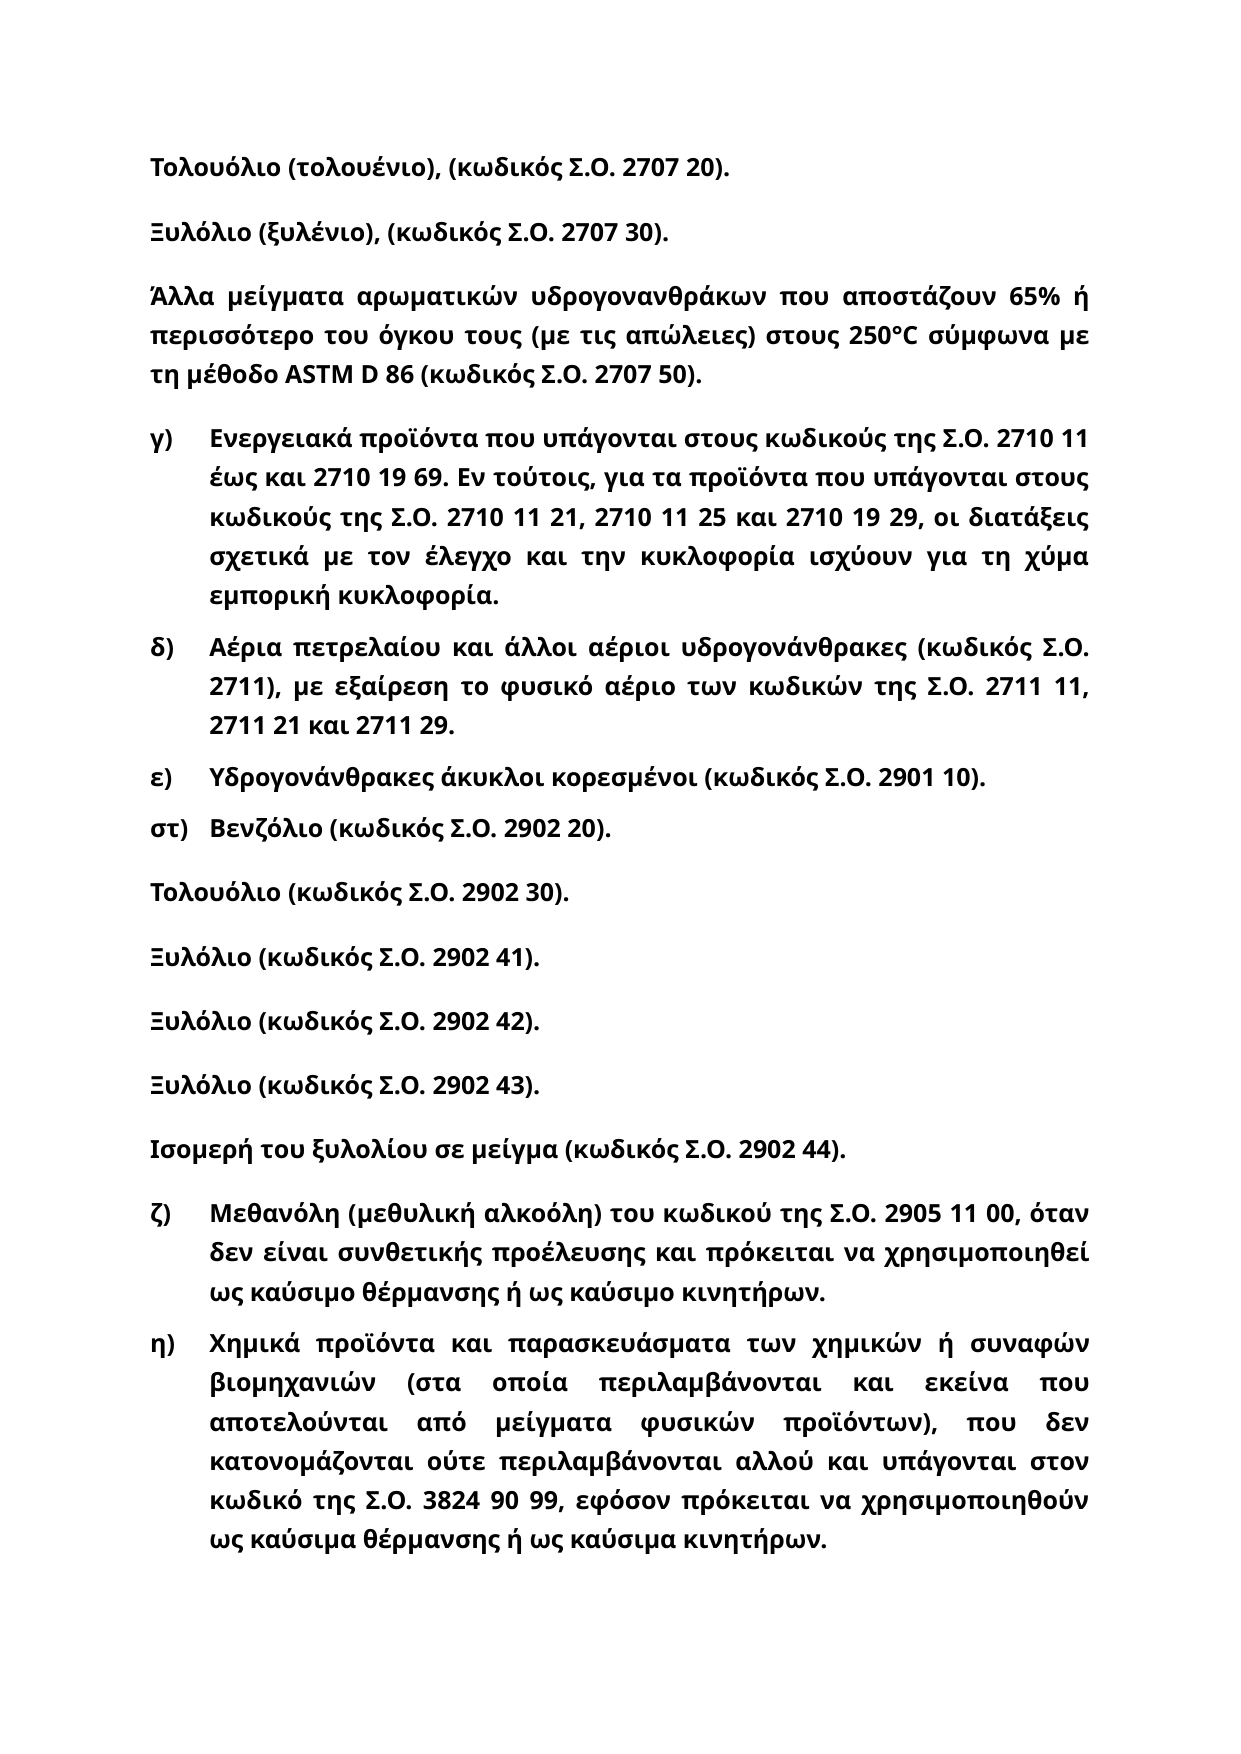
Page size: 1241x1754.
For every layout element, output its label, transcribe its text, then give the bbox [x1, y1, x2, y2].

text Άλλα μείγματα αρωματικών υδρογονανθράκων που αποστάζουν 65% ή περισσότερο του όγκου τους (με τις απώλειες) στους 250°C σύμφωνα με τη μέθοδο ASTM D 86 (κωδικός Σ.Ο. 2707 50). [150, 278, 1090, 391]
list η) Xημικά προϊόντα και παρασκευάσματα των χημικών ή συναφών βιομηχανιών (στα οποία περιλαμβάνονται και εκείνα που αποτελούνται από μείγματα φυσικών προϊόντων), που δεν κατονομάζονται ούτε περιλαμβάνονται αλλού και υπάγονται στον κωδικό της Σ.Ο. 3824 90 99, εφόσον πρόκειται να χρησιμοποιηθούν ως καύσιμα θέρμανσης ή ως καύσιμα κινητήρων. [150, 1326, 1090, 1556]
text Ισομερή του ξυλολίου σε μείγμα (κωδικός Σ.Ο. 2902 44). [150, 1132, 1090, 1166]
text Ξυλόλιο (κωδικός Σ.Ο. 2902 42). [150, 1003, 1090, 1037]
list γ) Ενεργειακά προϊόντα που υπάγονται στους κωδικούς της Σ.Ο. 2710 11 έως και 2710 19 69. Εν τούτοις, για τα προϊόντα που υπάγονται στους κωδικούς της Σ.Ο. 2710 11 21, 2710 11 25 και 2710 19 29, οι διατάξεις σχετικά με τον έλεγχο και την κυκλοφορία ισχύουν για τη χύμα εμπορική κυκλοφορία. [150, 421, 1090, 612]
text Ξυλόλιο (ξυλένιο), (κωδικός Σ.Ο. 2707 30). [150, 214, 1090, 248]
text Ξυλόλιο (κωδικός Σ.Ο. 2902 43). [150, 1067, 1090, 1102]
list στ) Βενζόλιο (κωδικός Σ.Ο. 2902 20). [150, 811, 1090, 845]
list ζ) Μεθανόλη (μεθυλική αλκοόλη) του κωδικού της Σ.Ο. 2905 11 00, όταν δεν είναι συνθετικής προέλευσης και πρόκειται να χρησιμοποιηθεί ως καύσιμο θέρμανσης ή ως καύσιμο κινητήρων. [150, 1196, 1090, 1308]
list δ) Αέρια πετρελαίου και άλλοι αέριοι υδρογονάνθρακες (κωδικός Σ.Ο. 2711), με εξαίρεση το φυσικό αέριο των κωδικών της Σ.Ο. 2711 11, 2711 21 και 2711 29. [150, 629, 1090, 742]
list ε) Υδρογονάνθρακες άκυκλοι κορεσμένοι (κωδικός Σ.Ο. 2901 10). [150, 759, 1090, 793]
text Τολουόλιο (κωδικός Σ.Ο. 2902 30). [150, 875, 1090, 909]
text Τολουόλιο (τολουένιο), (κωδικός Σ.Ο. 2707 20). [150, 150, 1090, 184]
text Ξυλόλιο (κωδικός Σ.Ο. 2902 41). [150, 939, 1090, 973]
